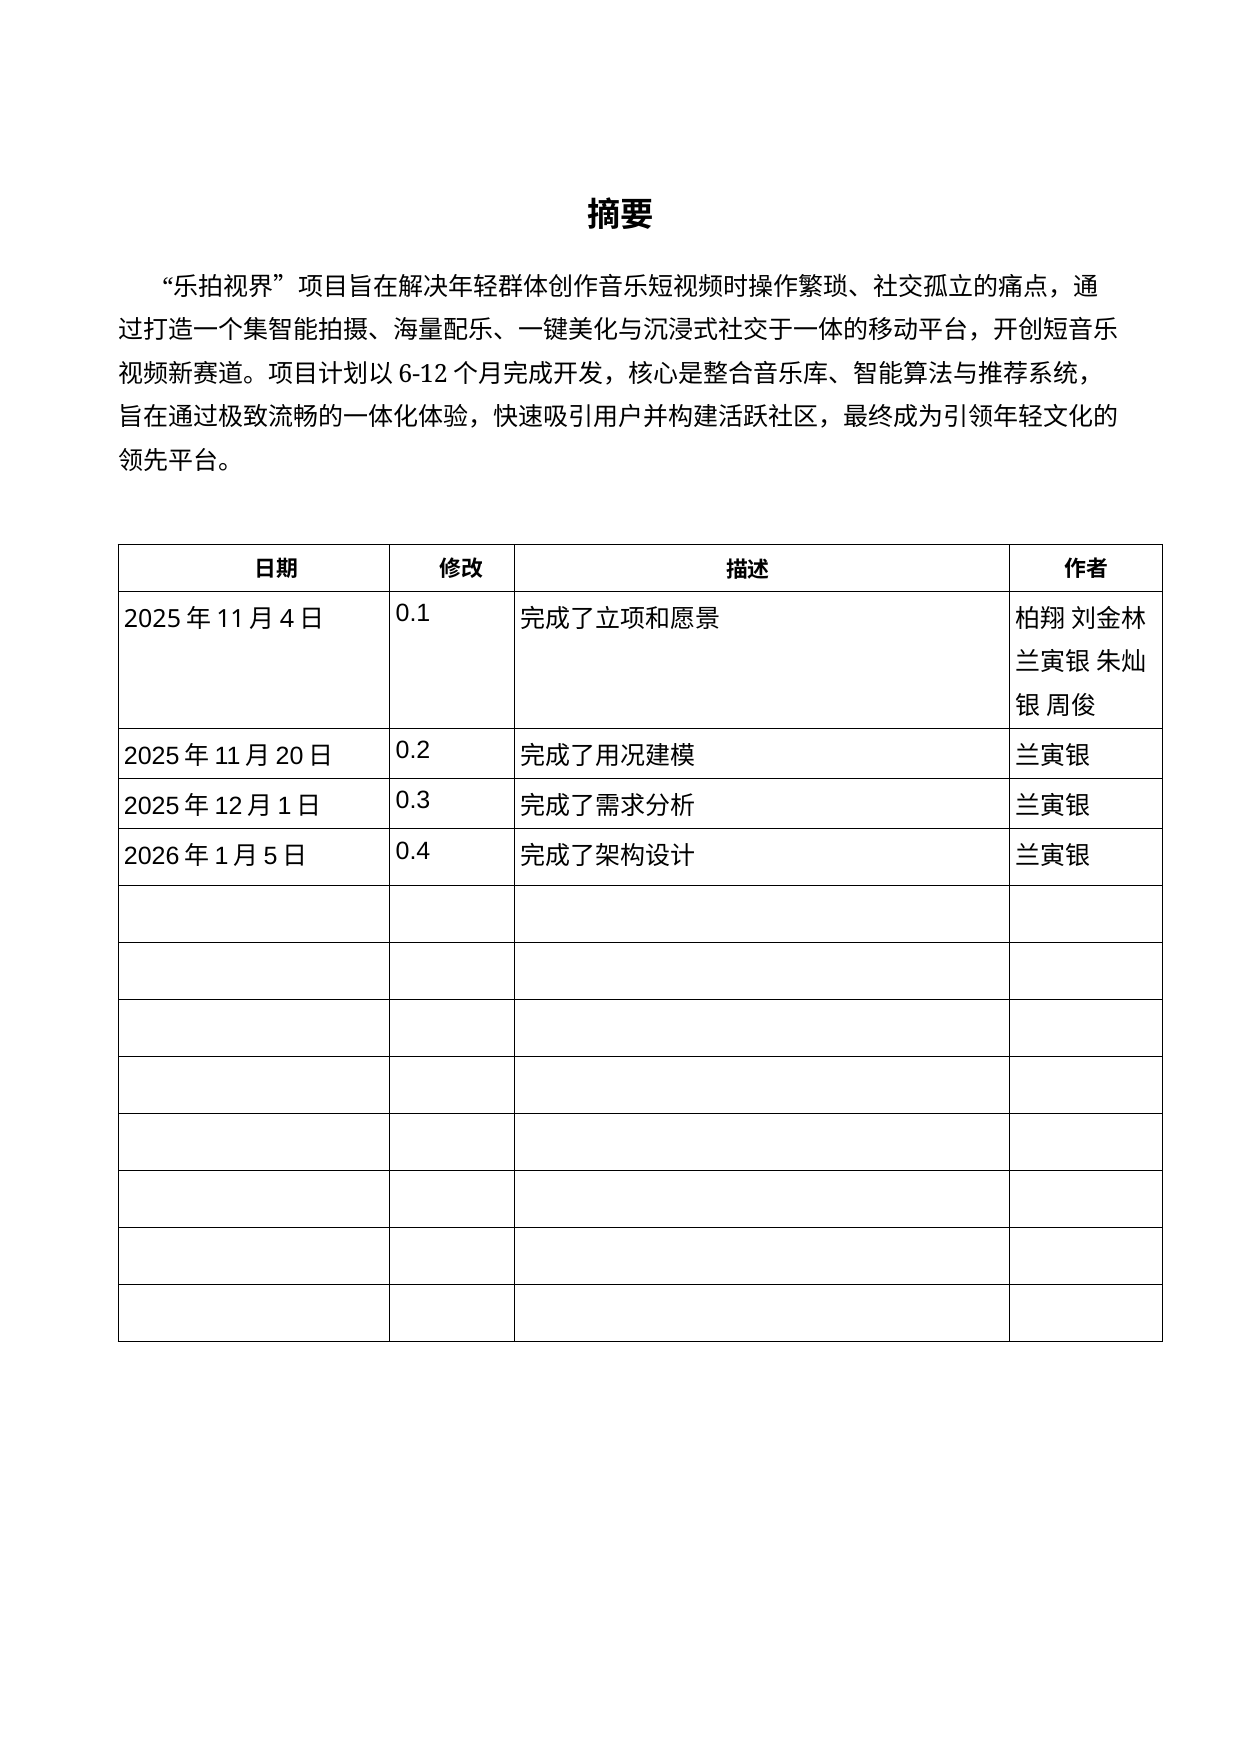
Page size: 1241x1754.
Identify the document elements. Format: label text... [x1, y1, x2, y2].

table_cell [119, 886, 389, 942]
table_cell [515, 1057, 1009, 1113]
table_cell [119, 1285, 389, 1341]
table_cell [119, 1171, 389, 1227]
table_cell [119, 1057, 389, 1113]
table_cell 完成了用况建模 [515, 729, 1009, 778]
table_cell [390, 1057, 514, 1113]
table_header 修改 [390, 545, 514, 591]
table_cell [390, 943, 514, 999]
table_cell 0.2 [390, 729, 514, 778]
table_cell 2025年11月4日 [119, 592, 389, 728]
table_cell 2025年11月20日 [119, 729, 389, 778]
table_cell 2025年12月1日 [119, 779, 389, 828]
table_cell [1010, 1000, 1162, 1056]
table_cell [390, 886, 514, 942]
table_cell [390, 1114, 514, 1170]
table_cell 兰寅银 [1010, 829, 1162, 885]
table_cell [1010, 1057, 1162, 1113]
table_cell [515, 1000, 1009, 1056]
table_cell [515, 1114, 1009, 1170]
table_cell [390, 1171, 514, 1227]
table_cell 完成了立项和愿景 [515, 592, 1009, 728]
table_cell [119, 1228, 389, 1284]
table_cell [390, 1285, 514, 1341]
table_cell [390, 1228, 514, 1284]
table_cell 完成了架构设计 [515, 829, 1009, 885]
subtitle 摘要 [118, 188, 1122, 236]
table_cell [1010, 1228, 1162, 1284]
table_cell [515, 1285, 1009, 1341]
table_cell [1010, 1171, 1162, 1227]
table_cell [1010, 943, 1162, 999]
table_header 作者 [1010, 545, 1162, 591]
table_cell 0.3 [390, 779, 514, 828]
table_cell [1010, 1285, 1162, 1341]
table_cell [119, 943, 389, 999]
table_header 描述 [515, 545, 1009, 591]
table_cell [119, 1000, 389, 1056]
table_cell 2026年1月5日 [119, 829, 389, 885]
table_cell [1010, 886, 1162, 942]
table_header 日期 [119, 545, 389, 591]
table_cell [1010, 1114, 1162, 1170]
table_cell [515, 943, 1009, 999]
table_cell 完成了需求分析 [515, 779, 1009, 828]
table_cell [515, 886, 1009, 942]
table_cell 兰寅银 [1010, 779, 1162, 828]
table_cell [515, 1228, 1009, 1284]
table_cell [119, 1114, 389, 1170]
table_cell [390, 1000, 514, 1056]
text “乐拍视界”项目旨在解决年轻群体创作音乐短视频时操作繁琐、社交孤立的痛点，通过打造一个集智能拍摄、海量配乐、一键美化与沉浸式社交于一体的移动平台，开创短音乐视频新赛道。项目计划以6-12个月完成开发，核心是整合音乐库、智能算法与推荐系统，旨在通过极致流畅的一体化体验，快速吸引用户并构建活跃社区，最终成为引领年轻文化的领先平台。 [118, 266, 1122, 476]
table_cell 柏翔 刘金林 兰寅银 朱灿银 周俊 [1010, 592, 1162, 728]
table_cell 0.1 [390, 592, 514, 728]
table_cell 兰寅银 [1010, 729, 1162, 778]
table_cell [515, 1171, 1009, 1227]
table_cell 0.4 [390, 829, 514, 885]
